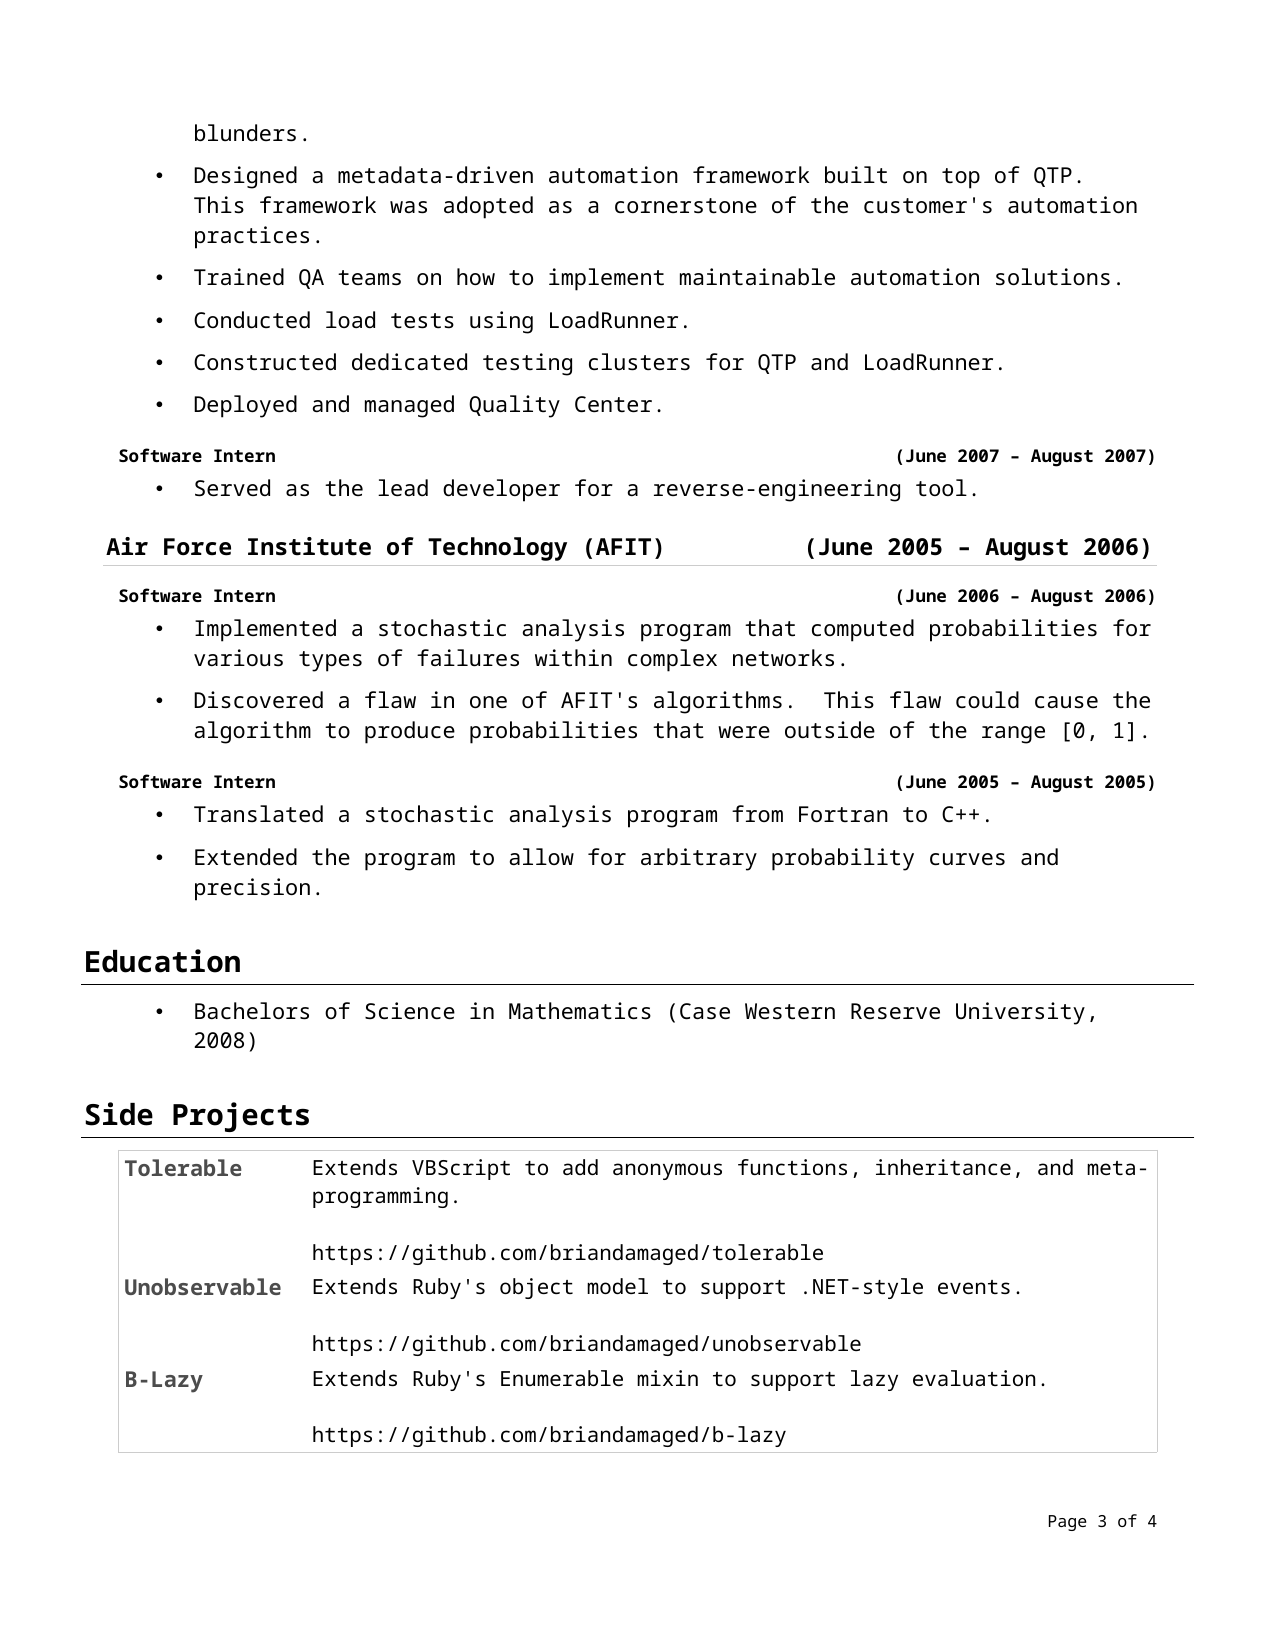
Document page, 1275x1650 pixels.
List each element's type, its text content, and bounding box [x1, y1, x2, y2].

list Discovered a flaw in one of AFIT's algorithms. This flaw could cause the algorithm to produce probabilities that were outside of the range [0, 1]. [156, 686, 1157, 745]
list Extended the program to allow for arbitrary probability curves and precision. [156, 842, 1157, 901]
table_cell Unobservable [119, 1269, 306, 1361]
list Implemented a stochastic analysis program that computed probabilities for various types of failures within complex networks. [156, 613, 1157, 673]
subtitle Education [81, 938, 1194, 984]
table_header Extends VBScript to add anonymous functions, inheritance, and meta-programming. https://github.com/briandamaged/tolerable [306, 1151, 1157, 1269]
subtitle Software Intern (June 2005 – August 2005) [118, 769, 1157, 793]
list Served as the lead developer for a reverse-engineering tool. [156, 473, 1157, 503]
list Translated a stochastic analysis program from Fortran to C++. [156, 799, 1157, 829]
table_cell Extends Ruby's Enumerable mixin to support lazy evaluation. https://github.com/briandamaged/b-lazy [306, 1361, 1157, 1452]
subtitle Side Projects [81, 1092, 1194, 1137]
table_cell Extends Ruby's object model to support .NET-style events. https://github.com/briandamaged/unobservable [306, 1269, 1157, 1361]
subtitle Air Force Institute of Technology (AFIT) (June 2005 – August 2006) [103, 528, 1157, 565]
list Trained QA teams on how to implement maintainable automation solutions. [156, 262, 1157, 292]
list Bachelors of Science in Mathematics (Case Western Reserve University, 2008) [156, 996, 1157, 1055]
subtitle Software Intern (June 2007 – August 2007) [118, 443, 1157, 467]
subtitle Software Intern (June 2006 – August 2006) [118, 583, 1157, 607]
list blunders. [156, 118, 1157, 148]
list Constructed dedicated testing clusters for QTP and LoadRunner. [156, 347, 1157, 377]
table_header Tolerable [119, 1151, 306, 1269]
list Conducted load tests using LoadRunner. [156, 304, 1157, 334]
table_cell B-Lazy [119, 1361, 306, 1452]
list Designed a metadata-driven automation framework built on top of QTP. This framework was adopted as a cornerstone of the customer's automation practices. [156, 160, 1157, 250]
list Deployed and managed Quality Center. [156, 389, 1157, 419]
